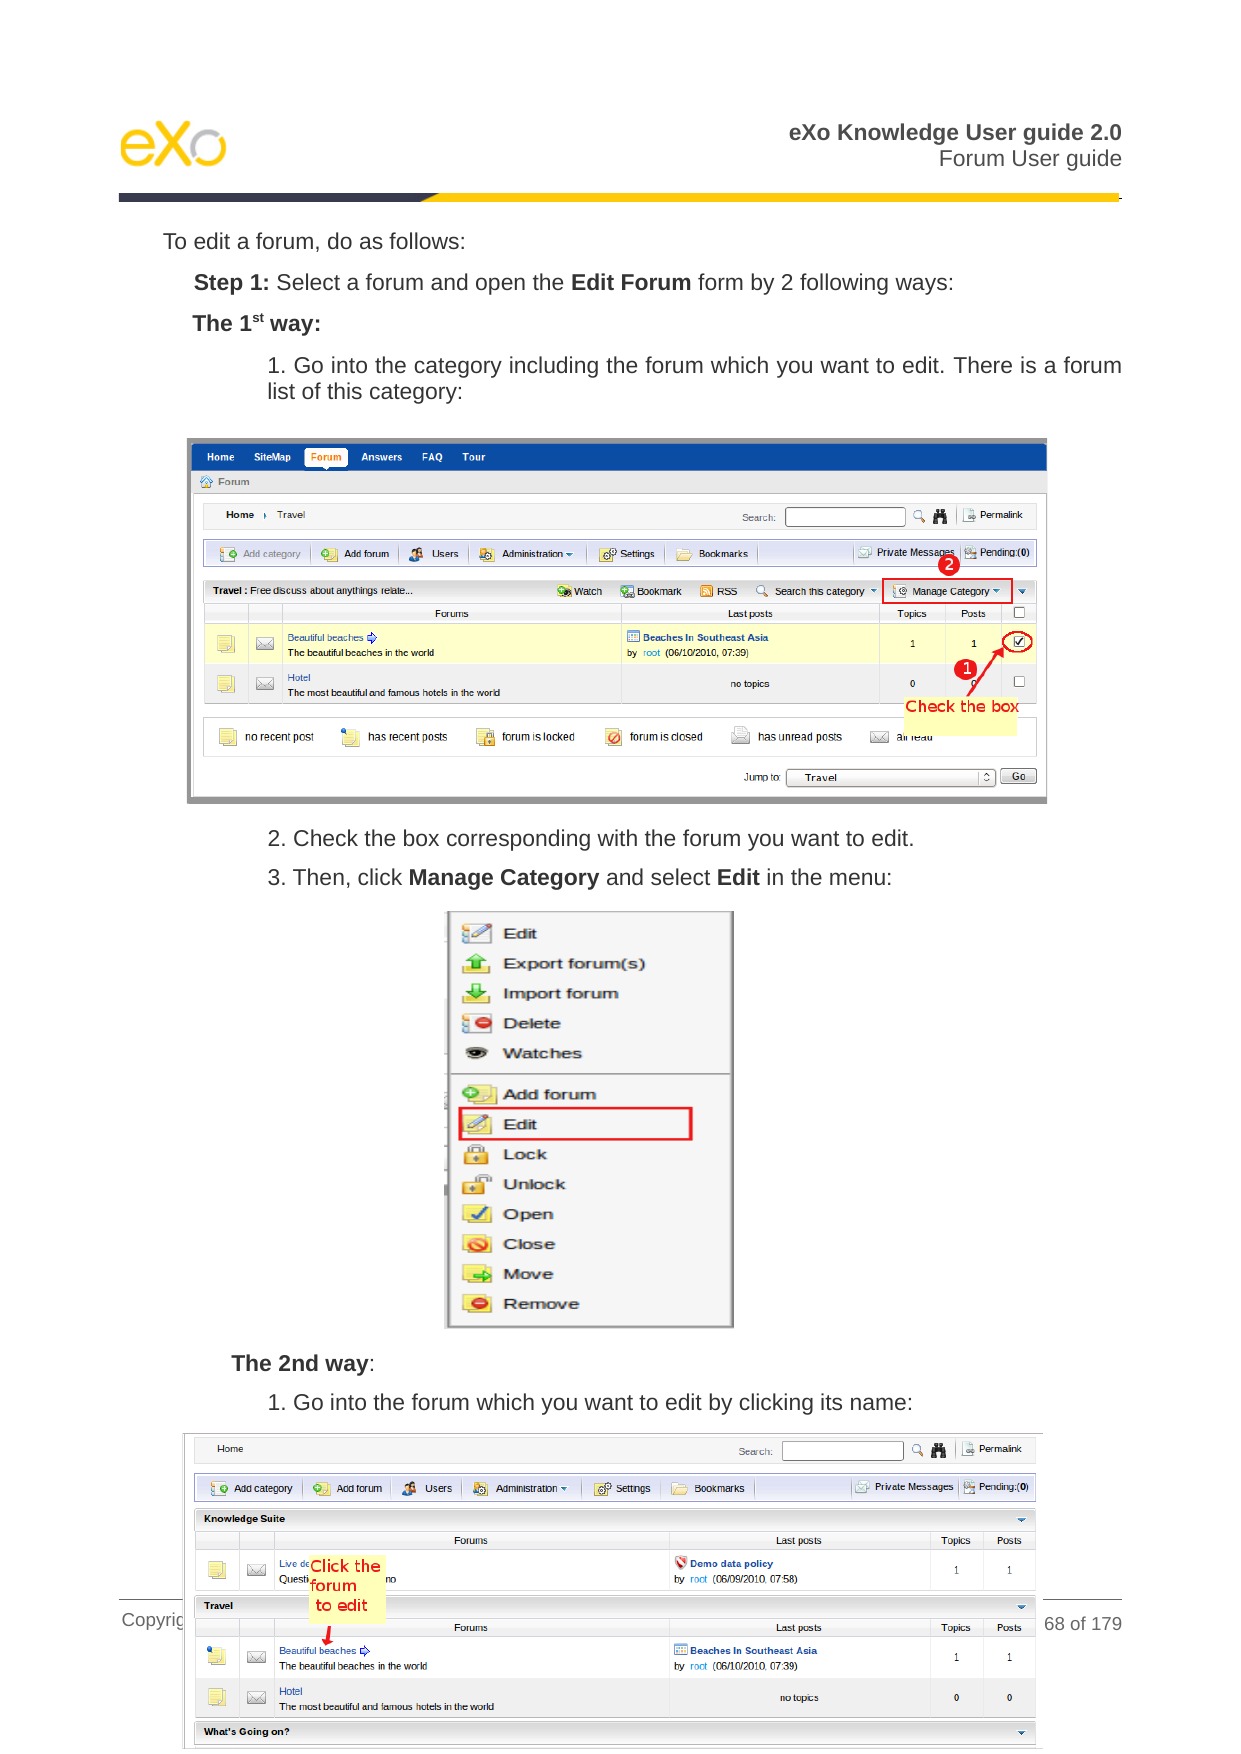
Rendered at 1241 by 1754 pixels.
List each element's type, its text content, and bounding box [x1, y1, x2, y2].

picture [186, 438, 1048, 804]
list 3. Then, click Manage Category and select Edit in the menu: [230, 864, 1122, 890]
picture [120, 120, 227, 167]
list The 1st way: [154, 310, 1122, 337]
list 1. Go into the category including the forum which you want to edit. There is a forum list of this category: [229, 352, 1122, 404]
list The 2nd way: [193, 903, 1122, 1376]
list 1. Go into the forum which you want to edit by clicking its name: [230, 1389, 1122, 1415]
text To edit a forum, do as follows: [118, 228, 1122, 254]
list 2. Check the box corresponding with the forum you want to edit. [230, 412, 1122, 851]
picture [444, 911, 734, 1329]
picture [182, 1433, 1043, 1749]
picture [118, 193, 1119, 202]
list Step 1: Select a forum and open the Edit Forum form by 2 following ways: [156, 269, 1122, 295]
